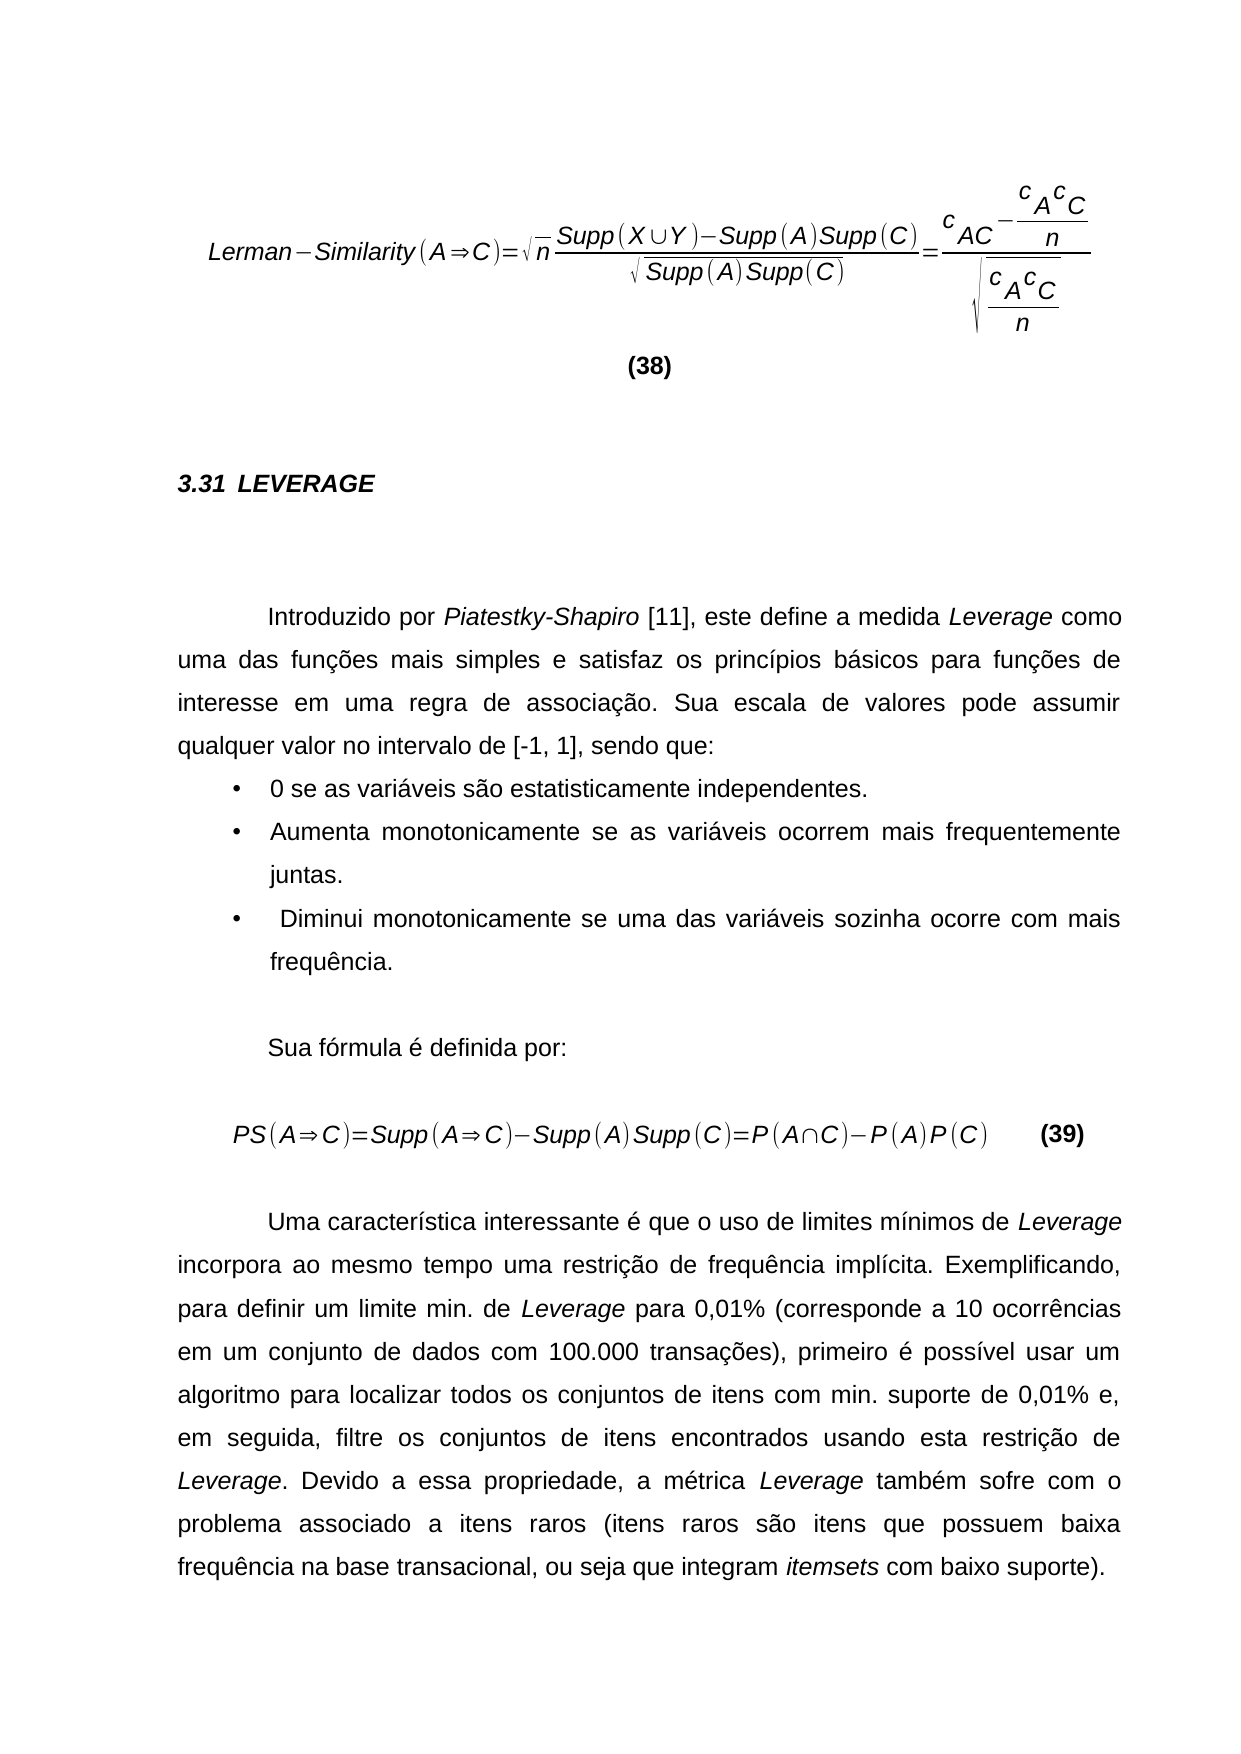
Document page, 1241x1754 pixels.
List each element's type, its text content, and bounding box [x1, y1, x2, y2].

text Uma característica interessante é que o uso de limites mínimos de Leverage incorpora ao mesmo tempo uma restrição de frequência implícita. Exemplificando, para definir um limite min. de Leverage para 0,01% (corresponde a 10 ocorrências em um conjunto de dados com 100.000 transações), primeiro é possível usar um algoritmo para localizar todos os conjuntos de itens com min. suporte de 0,01% e, em seguida, filtre os conjuntos de itens encontrados usando esta restrição de Leverage. Devido a essa propriedade, a métrica Leverage também sofre com o problema associado a itens raros (itens raros são itens que possuem baixa frequência na base transacional, ou seja que integram itemsets com baixo suporte). [177, 1207, 1122, 1581]
subtitle LEVERAGE [177, 469, 1122, 498]
list Diminui monotonicamente se uma das variáveis sozinha ocorre com mais frequência. [232, 904, 1122, 976]
list Aumenta monotonicamente se as variáveis ocorrem mais frequentemente juntas. [232, 817, 1122, 889]
text Introduzido por Piatestky-Shapiro [11], este define a medida Leverage como uma das funções mais simples e satisfaz os princípios básicos para funções de interesse em uma regra de associação. Sua escala de valores pode assumir qualquer valor no intervalo de [-1, 1], sendo que: [177, 602, 1122, 760]
list 0 se as variáveis são estatisticamente independentes. [232, 774, 1122, 803]
text (39) [177, 1119, 1122, 1150]
text Sua fórmula é definida por: [177, 1033, 1122, 1062]
text (38) [177, 177, 1122, 380]
